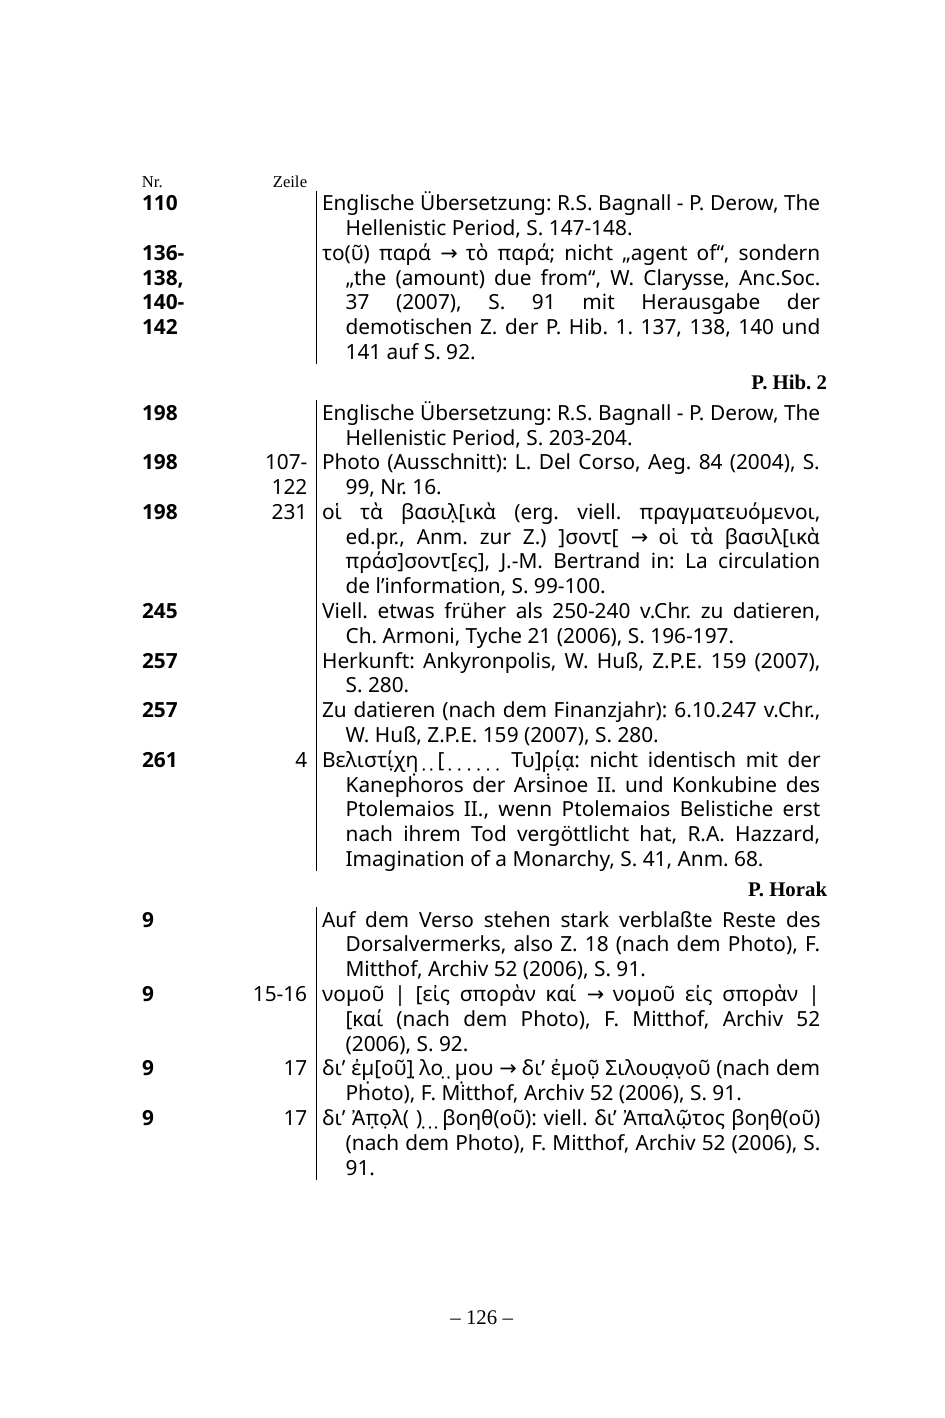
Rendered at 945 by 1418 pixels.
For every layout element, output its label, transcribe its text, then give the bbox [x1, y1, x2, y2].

table_cell Βελιστί̣χη̣ ̣ ̣[ ̣ ̣ ̣ ̣ ̣ ̣ Τυ]ρ̣ί̣α̣: nicht identisch mit der Kanephoros der Arsinoe II. und Konkubine des Ptolemaios II., wenn Ptolemaios Belistiche erst nach ihrem Tod vergöttlicht hat, R.A. Hazzard, Imagination of a Monarchy, S. 41, Anm. 68. [317, 748, 827, 871]
table_cell Viell. etwas früher als 250-240 v.Chr. zu datieren, Ch. Armoni, Tyche 21 (2006), S. 196-197. [317, 599, 827, 648]
table_cell 4 [224, 748, 316, 871]
table_cell Englische Übersetzung: R.S. Bagnall - P. Derow, The Hellenistic Period, S. 147-148. [317, 191, 827, 240]
subtitle P. Horak [136, 877, 827, 901]
table_cell 15-16 [224, 982, 316, 1056]
table_cell 231 [224, 500, 316, 599]
table_cell 198 [136, 500, 224, 599]
table_cell 245 [136, 599, 224, 648]
table_cell 17 [224, 1056, 316, 1106]
table_header 9 [136, 907, 224, 982]
table_cell 257 [136, 698, 224, 747]
table_cell διʼ ἐμ̣[οῦ] ̣λο ̣ ̣μ̣ου → διʼ ἐμοῦ̣ Σιλουα̣ν̣οῦ (nach dem Photo), F. Mitthof, Archiv 52 (2006), S. 91. [317, 1056, 827, 1106]
table_cell νομοῦ | [εἰς σπορὰν καί → νομοῦ εἰς σπορὰν | [καί (nach dem Photo), F. Mitthof, Archiv 52 (2006), S. 92. [317, 982, 827, 1056]
table_cell 17 [224, 1106, 316, 1180]
table_header 198 [136, 400, 224, 450]
table_cell Herkunft: Ankyronpolis, W. Huß, Z.P.E. 159 (2007), S. 280. [317, 648, 827, 698]
table_cell [224, 191, 316, 240]
table_header Englische Übersetzung: R.S. Bagnall - P. Derow, The Hellenistic Period, S. 203-204. [317, 400, 827, 450]
table_cell οἱ τὰ βασιλ̣[ικὰ (erg. viell. πραγματευόμενοι, ed.pr., Anm. zur Z.) ]σοντ[ → οἱ τὰ βασιλ[ικὰ πράσ]σοντ[ες], J.-M. Bertrand in: La circulation de l’information, S. 99-100. [317, 500, 827, 599]
table_cell 110 [136, 191, 224, 240]
table_header [224, 400, 316, 450]
table_cell Photo (Ausschnitt): L. Del Corso, Aeg. 84 (2004), S. 99, Nr. 16. [317, 450, 827, 499]
table_cell [224, 648, 316, 698]
table_cell Zu datieren (nach dem Finanzjahr): 6.10.247 v.Chr., W. Huß, Z.P.E. 159 (2007), S. 280. [317, 698, 827, 747]
table_cell [224, 698, 316, 747]
table_cell 261 [136, 748, 224, 871]
table_cell 257 [136, 648, 224, 698]
table_header Auf dem Verso stehen stark verblaßte Reste des Dorsalvermerks, also Z. 18 (nach dem Photo), F. Mitthof, Archiv 52 (2006), S. 91. [317, 907, 827, 982]
table_header [224, 907, 316, 982]
table_cell 9 [136, 982, 224, 1056]
table_cell 9 [136, 1056, 224, 1106]
table_cell το(ῦ) παρά → τὸ παρά; nicht „agent of“, sondern „the (amount) due from“, W. Clarysse, Anc.Soc. 37 (2007), S. 91 mit Herausgabe der demotischen Z. der P. Hib. 1. 137, 138, 140 und 141 auf S. 92. [317, 240, 827, 364]
table_cell 136-138, 140-142 [136, 240, 224, 364]
table_cell διʼ Ἀπ̣ο̣λ( ) ̣ ̣ ̣βοηθ(οῦ): viell. δι’ Ἀπαλῶ̣τος βοηθ(οῦ) (nach dem Photo), F. Mitthof, Archiv 52 (2006), S. 91. [317, 1106, 827, 1180]
table_cell 9 [136, 1106, 224, 1180]
table_cell [224, 240, 316, 364]
subtitle P. Hib. 2 [136, 370, 827, 394]
table_cell 198 [136, 450, 224, 499]
table_cell [224, 599, 316, 648]
table_cell 107-122 [224, 450, 316, 499]
